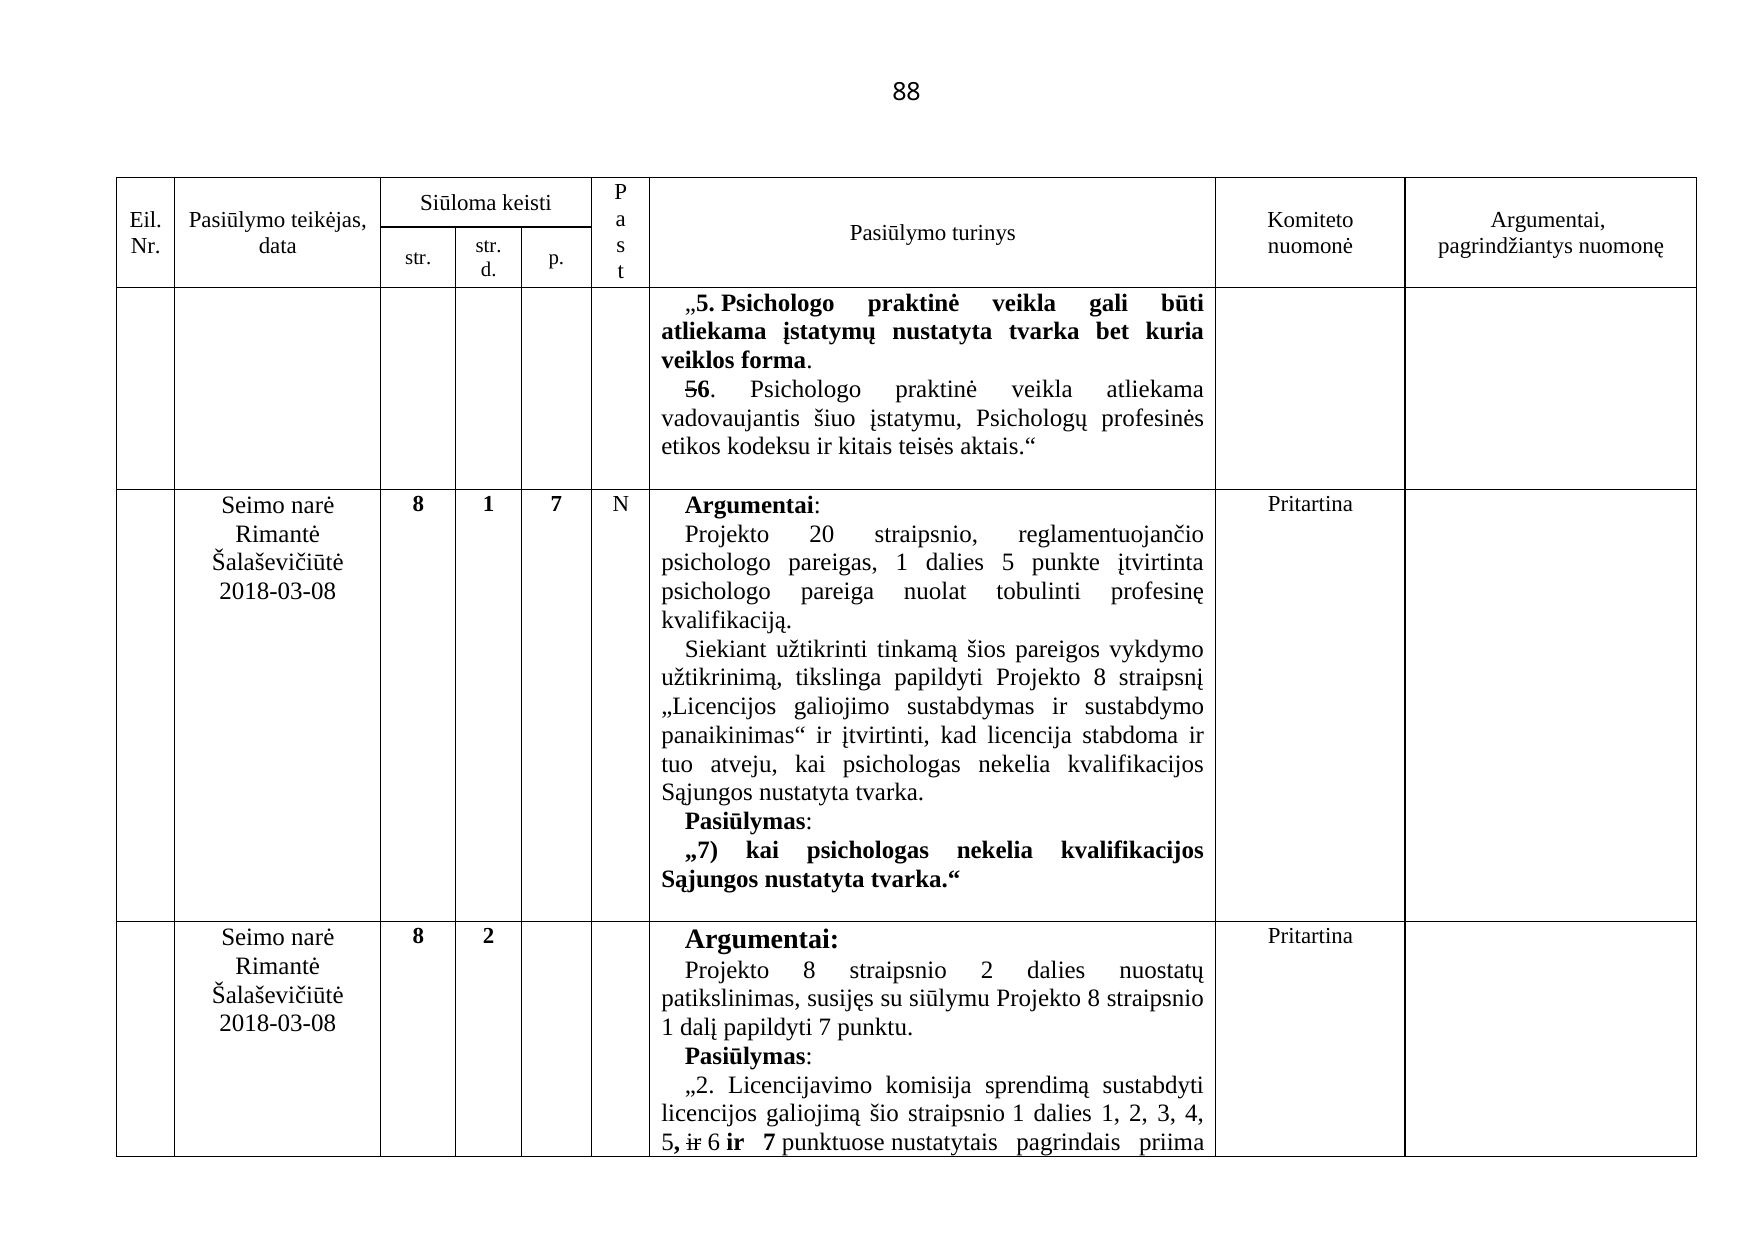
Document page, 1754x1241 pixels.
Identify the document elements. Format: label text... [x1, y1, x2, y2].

table_cell [456, 288, 521, 489]
table_cell Pritartina [1216, 490, 1404, 921]
table_cell 1 [456, 490, 521, 921]
table_cell 7 [522, 490, 591, 921]
table_cell Seimo narė Rimantė Šalaševičiūtė 2018-03-08 [175, 922, 380, 1156]
table_cell [522, 922, 591, 1156]
table_cell [117, 922, 174, 1156]
table_cell [381, 288, 455, 489]
table_header Argumentai, pagrindžiantys nuomonę [1406, 178, 1696, 287]
table_cell N [592, 490, 649, 921]
table_cell 8 [381, 490, 455, 921]
table_cell p. [522, 228, 591, 287]
table_cell [592, 922, 649, 1156]
table_cell [1406, 490, 1696, 921]
table_cell [117, 490, 174, 921]
table_header Pasiūlymo teikėjas, data [175, 178, 380, 287]
table_cell [522, 288, 591, 489]
table_cell Argumentai: Projekto 8 straipsnio 2 dalies nuostatų patikslinimas, susijęs su siūlymu Projekto 8 straipsnio 1 dalį papildyti 7 punktu. Pasiūlymas: „2. Licencijavimo komisija sprendimą sustabdyti licencijos galiojimą šio straipsnio 1 dalies 1, 2, 3, 4, 5, ir 6 ir 7 punktuose nustatytais pagrindais priima [650, 922, 1215, 1156]
table_cell Seimo narė Rimantė Šalaševičiūtė 2018-03-08 [175, 490, 380, 921]
table_header Siūloma keisti [381, 178, 591, 226]
table_cell [117, 288, 174, 489]
table_cell [175, 288, 380, 489]
table_header Pasiūlymo turinys [650, 178, 1215, 287]
table_header Komiteto nuomonė [1216, 178, 1404, 287]
table_cell Pritartina [1216, 922, 1404, 1156]
table_cell „5. Psichologo praktinė veikla gali būti atliekama įstatymų nustatyta tvarka bet kuria veiklos forma. 56. Psichologo praktinė veikla atliekama vadovaujantis šiuo įstatymu, Psichologų profesinės etikos kodeksu ir kitais teisės aktais.“ [650, 288, 1215, 489]
table_cell [1406, 922, 1696, 1156]
table_cell [1406, 288, 1696, 489]
table_cell 8 [381, 922, 455, 1156]
table_cell str. d. [456, 228, 521, 287]
table_cell 2 [456, 922, 521, 1156]
table_cell Argumentai: Projekto 20 straipsnio, reglamentuojančio psichologo pareigas, 1 dalies 5 punkte įtvirtinta psichologo pareiga nuolat tobulinti profesinę kvalifikaciją. Siekiant užtikrinti tinkamą šios pareigos vykdymo užtikrinimą, tikslinga papildyti Projekto 8 straipsnį „Licencijos galiojimo sustabdymas ir sustabdymo panaikinimas“ ir įtvirtinti, kad licencija stabdoma ir tuo atveju, kai psichologas nekelia kvalifikacijos Sąjungos nustatyta tvarka. Pasiūlymas: „7) kai psichologas nekelia kvalifikacijos Sąjungos nustatyta tvarka.“ [650, 490, 1215, 921]
table_header Eil. Nr. [117, 178, 174, 287]
table_cell [1216, 288, 1404, 489]
table_header Pastabos [592, 178, 649, 287]
table_cell [592, 288, 649, 489]
table_cell str. [381, 228, 455, 287]
